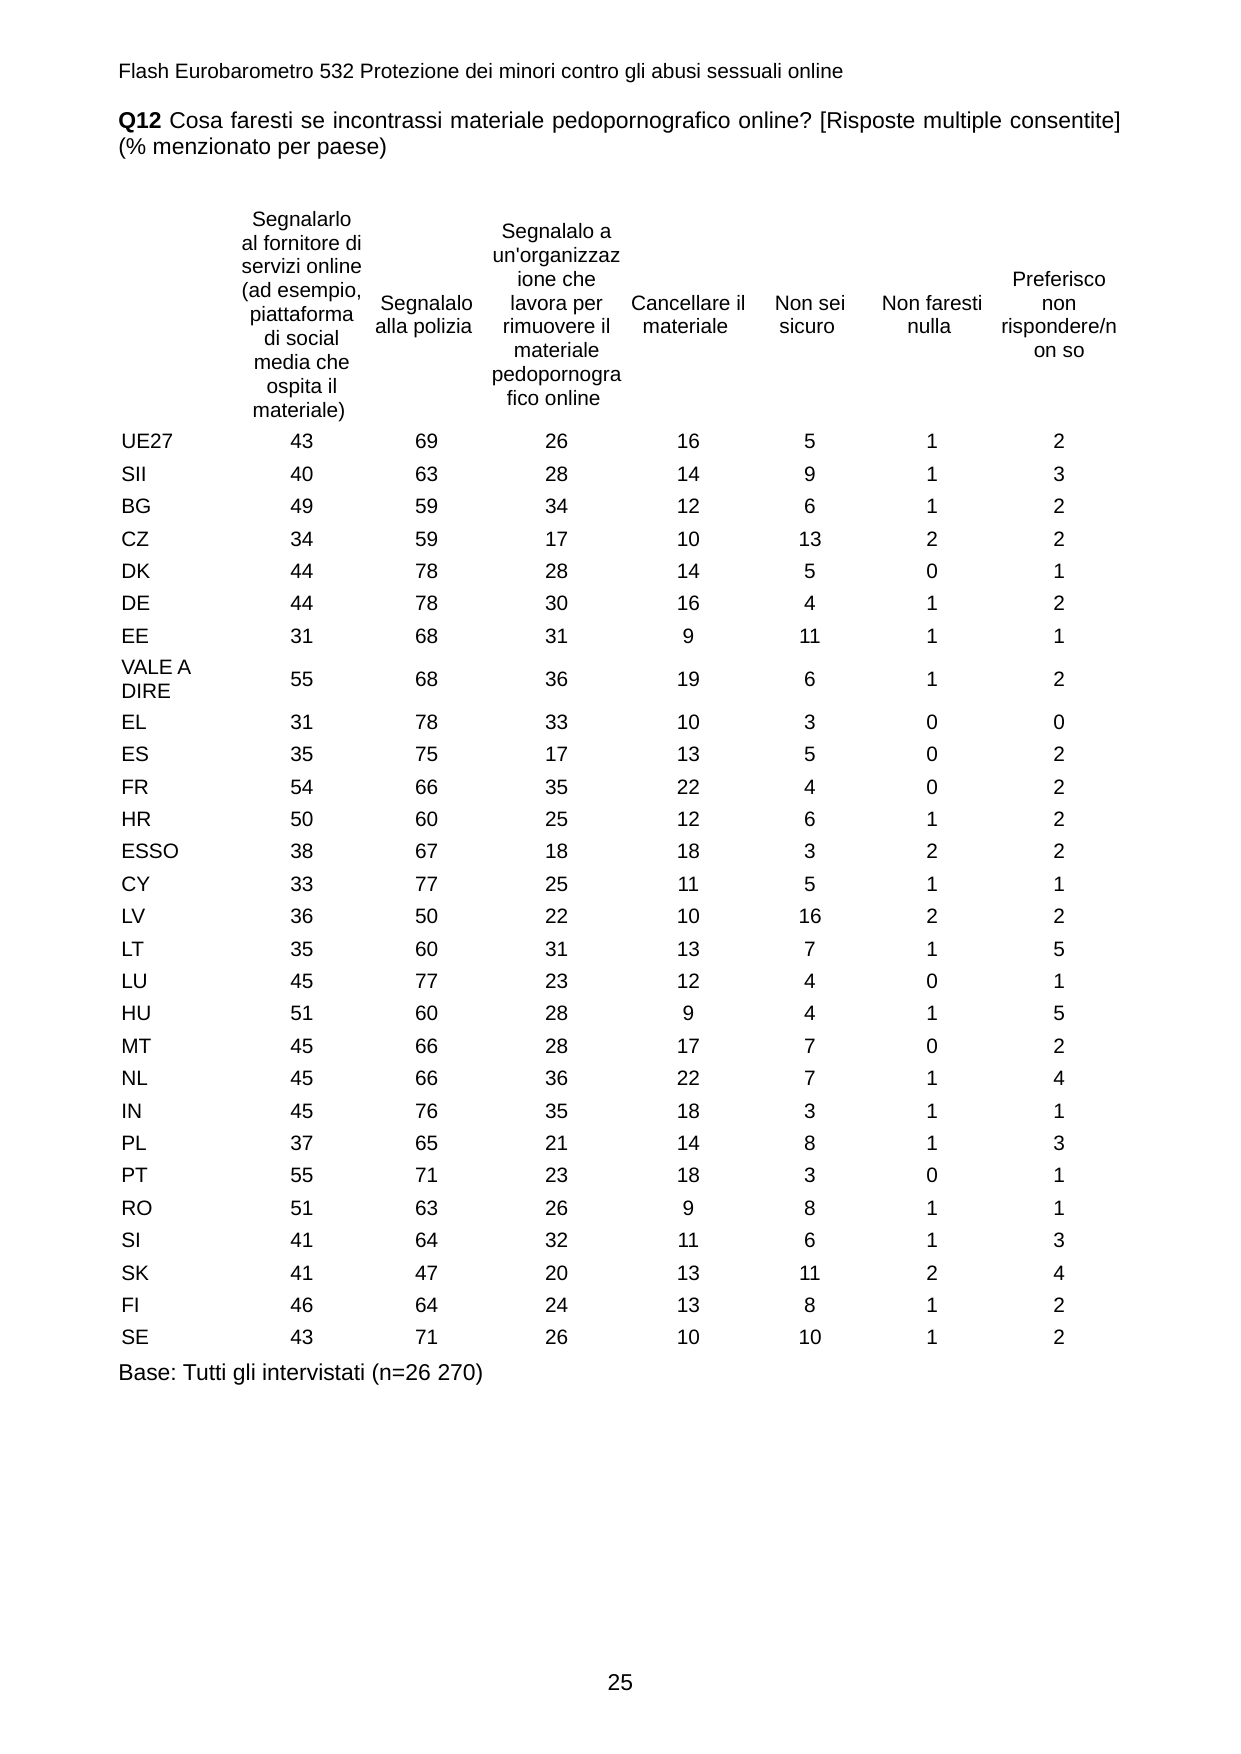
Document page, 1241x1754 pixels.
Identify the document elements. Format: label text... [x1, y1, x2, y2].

table_cell SI [118, 1224, 238, 1256]
table_cell 1 [868, 803, 996, 835]
table_cell 24 [488, 1289, 625, 1321]
table_cell 5 [751, 425, 868, 457]
table_cell 4 [751, 965, 868, 997]
table_cell MT [118, 1030, 238, 1062]
table_cell 26 [488, 425, 625, 457]
table_cell 69 [365, 425, 488, 457]
table_cell 2 [996, 1289, 1122, 1321]
table_cell 6 [751, 490, 868, 522]
table_cell 65 [365, 1127, 488, 1159]
table_cell 60 [365, 997, 488, 1029]
table_header Segnalarlo al fornitore di servizi online (ad esempio, piattaforma di social media che ospita il materiale) [238, 204, 365, 425]
table_cell 8 [751, 1289, 868, 1321]
table_cell 45 [238, 1030, 365, 1062]
table_cell 37 [238, 1127, 365, 1159]
table_cell 1 [868, 868, 996, 900]
table_cell 41 [238, 1224, 365, 1256]
table_cell 9 [751, 458, 868, 490]
table_cell SII [118, 458, 238, 490]
table_cell 17 [625, 1030, 751, 1062]
table_cell 2 [996, 522, 1122, 554]
table_cell 76 [365, 1094, 488, 1127]
table_cell 1 [868, 490, 996, 522]
table_cell 4 [751, 997, 868, 1029]
table_cell 13 [625, 932, 751, 965]
table_cell 5 [751, 555, 868, 587]
table_cell RO [118, 1191, 238, 1224]
table_cell 22 [488, 900, 625, 932]
table_cell 31 [488, 619, 625, 652]
table_cell 34 [238, 522, 365, 554]
table_cell CY [118, 868, 238, 900]
table_cell 77 [365, 965, 488, 997]
table_cell 68 [365, 619, 488, 652]
table_cell 2 [996, 587, 1122, 619]
table_cell 3 [996, 1224, 1122, 1256]
table_cell 63 [365, 1191, 488, 1224]
table_cell 7 [751, 1030, 868, 1062]
table_cell 0 [868, 1030, 996, 1062]
table_cell 1 [868, 1289, 996, 1321]
table_cell 17 [488, 738, 625, 770]
table_cell 1 [996, 1094, 1122, 1127]
table_cell SK [118, 1256, 238, 1289]
table_cell 35 [238, 932, 365, 965]
table_cell 6 [751, 652, 868, 706]
table_cell 1 [868, 932, 996, 965]
table_cell 13 [751, 522, 868, 554]
table_cell 64 [365, 1289, 488, 1321]
table_cell 2 [996, 835, 1122, 867]
table_cell 14 [625, 458, 751, 490]
table_cell 4 [996, 1062, 1122, 1094]
table_cell LT [118, 932, 238, 965]
table_cell 18 [625, 835, 751, 867]
table_cell LU [118, 965, 238, 997]
table_cell 16 [751, 900, 868, 932]
table_cell 22 [625, 1062, 751, 1094]
table_cell 2 [996, 738, 1122, 770]
table_cell 9 [625, 619, 751, 652]
table_cell 35 [238, 738, 365, 770]
table_cell 1 [996, 1159, 1122, 1191]
table_cell 68 [365, 652, 488, 706]
table_cell 0 [868, 706, 996, 738]
table_cell 1 [996, 868, 1122, 900]
table_cell 9 [625, 997, 751, 1029]
table_cell 3 [751, 1094, 868, 1127]
table_cell 28 [488, 458, 625, 490]
table_cell 9 [625, 1191, 751, 1224]
table_cell 13 [625, 1289, 751, 1321]
table_cell 1 [868, 1191, 996, 1224]
table_cell LV [118, 900, 238, 932]
table_cell CZ [118, 522, 238, 554]
table_cell 3 [751, 706, 868, 738]
table_cell 2 [996, 1321, 1122, 1353]
table_header Cancellare il materiale [625, 204, 751, 425]
table_cell 1 [868, 1224, 996, 1256]
table_cell 4 [751, 587, 868, 619]
table_cell 43 [238, 1321, 365, 1353]
table_cell 1 [868, 425, 996, 457]
table_cell PT [118, 1159, 238, 1191]
table_cell 19 [625, 652, 751, 706]
table_cell 31 [238, 619, 365, 652]
table_cell 1 [868, 1062, 996, 1094]
table_cell 25 [488, 803, 625, 835]
table_cell 44 [238, 555, 365, 587]
table_cell 67 [365, 835, 488, 867]
table_cell 10 [625, 706, 751, 738]
table_cell 1 [868, 1321, 996, 1353]
table_cell 54 [238, 770, 365, 803]
table_cell 36 [238, 900, 365, 932]
table_cell 78 [365, 555, 488, 587]
table_cell 60 [365, 803, 488, 835]
table_cell 38 [238, 835, 365, 867]
table_cell 26 [488, 1191, 625, 1224]
table_cell 16 [625, 425, 751, 457]
table_cell 50 [238, 803, 365, 835]
table_cell 10 [625, 1321, 751, 1353]
table_cell 35 [488, 770, 625, 803]
table_cell 47 [365, 1256, 488, 1289]
table_cell 2 [996, 803, 1122, 835]
table_cell 66 [365, 770, 488, 803]
table_cell 45 [238, 1094, 365, 1127]
table_cell 1 [868, 652, 996, 706]
table_cell 78 [365, 706, 488, 738]
table_cell 0 [868, 1159, 996, 1191]
table_cell 51 [238, 1191, 365, 1224]
table_cell IN [118, 1094, 238, 1127]
table_cell 4 [751, 770, 868, 803]
table_cell 3 [996, 1127, 1122, 1159]
table_cell 2 [868, 522, 996, 554]
table_cell 0 [868, 770, 996, 803]
table_cell 1 [868, 1127, 996, 1159]
table_cell 46 [238, 1289, 365, 1321]
table_cell EE [118, 619, 238, 652]
table_cell 31 [238, 706, 365, 738]
table_cell DK [118, 555, 238, 587]
table_cell ESSO [118, 835, 238, 867]
table_cell 31 [488, 932, 625, 965]
table_header Non sei sicuro [751, 204, 868, 425]
table_cell 2 [996, 425, 1122, 457]
table_cell 18 [625, 1159, 751, 1191]
table_cell 0 [868, 965, 996, 997]
table_cell 32 [488, 1224, 625, 1256]
table_cell 2 [868, 835, 996, 867]
table_cell 2 [996, 1030, 1122, 1062]
table_cell HR [118, 803, 238, 835]
table_cell 13 [625, 738, 751, 770]
table_cell 11 [625, 868, 751, 900]
table_cell HU [118, 997, 238, 1029]
table_cell 17 [488, 522, 625, 554]
table_cell 4 [996, 1256, 1122, 1289]
text Q12 Cosa faresti se incontrassi materiale pedopornografico online? [Risposte multiple consentite] (% menzionato per paese) [118, 107, 1122, 159]
table_cell 10 [625, 522, 751, 554]
table_cell 20 [488, 1256, 625, 1289]
table_cell 45 [238, 1062, 365, 1094]
table_cell FI [118, 1289, 238, 1321]
table_cell 23 [488, 965, 625, 997]
table_cell 55 [238, 652, 365, 706]
table_cell 18 [488, 835, 625, 867]
table_cell 33 [488, 706, 625, 738]
table_cell 12 [625, 965, 751, 997]
table_cell 8 [751, 1127, 868, 1159]
table_cell 5 [751, 738, 868, 770]
table_cell 26 [488, 1321, 625, 1353]
table_header Non faresti nulla [868, 204, 996, 425]
table_cell 36 [488, 652, 625, 706]
table_cell 1 [868, 587, 996, 619]
table_cell 6 [751, 1224, 868, 1256]
table_cell 3 [751, 835, 868, 867]
table_header [118, 204, 238, 425]
table_cell 11 [751, 619, 868, 652]
table_cell 23 [488, 1159, 625, 1191]
table_cell 11 [751, 1256, 868, 1289]
table_cell 40 [238, 458, 365, 490]
table_cell 1 [996, 555, 1122, 587]
table_cell 59 [365, 522, 488, 554]
table_cell 59 [365, 490, 488, 522]
table_cell 2 [996, 490, 1122, 522]
table_cell 6 [751, 803, 868, 835]
table_cell 22 [625, 770, 751, 803]
table_cell 71 [365, 1321, 488, 1353]
table_cell ES [118, 738, 238, 770]
table_cell 36 [488, 1062, 625, 1094]
table_cell 2 [996, 770, 1122, 803]
table_cell 33 [238, 868, 365, 900]
table_cell NL [118, 1062, 238, 1094]
table_cell 1 [868, 1094, 996, 1127]
table_cell 66 [365, 1030, 488, 1062]
table_cell 78 [365, 587, 488, 619]
table_cell UE27 [118, 425, 238, 457]
table_cell 3 [996, 458, 1122, 490]
table_cell 14 [625, 555, 751, 587]
table_cell 1 [996, 619, 1122, 652]
table_cell 77 [365, 868, 488, 900]
table_cell 13 [625, 1256, 751, 1289]
table_cell FR [118, 770, 238, 803]
table_header Segnalalo alla polizia [365, 204, 488, 425]
table_cell 41 [238, 1256, 365, 1289]
table_header Segnalalo a un'organizzazione che lavora per rimuovere il materiale pedopornografico online [488, 204, 625, 425]
table_cell 51 [238, 997, 365, 1029]
table_cell 50 [365, 900, 488, 932]
table_cell 44 [238, 587, 365, 619]
table_cell 2 [996, 900, 1122, 932]
table_cell 1 [868, 997, 996, 1029]
table_cell 2 [996, 652, 1122, 706]
table_cell 25 [488, 868, 625, 900]
table_cell 0 [868, 555, 996, 587]
table_cell 66 [365, 1062, 488, 1094]
table_cell 28 [488, 997, 625, 1029]
table_cell 10 [751, 1321, 868, 1353]
table_cell 5 [996, 997, 1122, 1029]
table_cell 2 [868, 1256, 996, 1289]
table_cell 18 [625, 1094, 751, 1127]
table_cell 1 [996, 1191, 1122, 1224]
table_cell 0 [868, 738, 996, 770]
table_cell 49 [238, 490, 365, 522]
table_cell BG [118, 490, 238, 522]
table_cell 45 [238, 965, 365, 997]
table_cell 55 [238, 1159, 365, 1191]
table_cell 1 [868, 458, 996, 490]
table_cell 10 [625, 900, 751, 932]
table_cell 3 [751, 1159, 868, 1191]
table_cell 43 [238, 425, 365, 457]
table_cell 34 [488, 490, 625, 522]
table_cell 28 [488, 1030, 625, 1062]
table_cell 30 [488, 587, 625, 619]
table_cell SE [118, 1321, 238, 1353]
table_cell EL [118, 706, 238, 738]
table_cell 71 [365, 1159, 488, 1191]
text Base: Tutti gli intervistati (n=26 270) [118, 1359, 1122, 1386]
table_cell DE [118, 587, 238, 619]
table_cell VALE A DIRE [118, 652, 238, 706]
table_cell 7 [751, 1062, 868, 1094]
table_cell 2 [868, 900, 996, 932]
table_header Preferisco non rispondere/non so [996, 204, 1122, 425]
table_cell PL [118, 1127, 238, 1159]
table_cell 63 [365, 458, 488, 490]
table_cell 11 [625, 1224, 751, 1256]
table_cell 5 [751, 868, 868, 900]
table_cell 35 [488, 1094, 625, 1127]
table_cell 21 [488, 1127, 625, 1159]
table_cell 7 [751, 932, 868, 965]
table_cell 60 [365, 932, 488, 965]
table_cell 12 [625, 490, 751, 522]
table_cell 75 [365, 738, 488, 770]
table_cell 1 [868, 619, 996, 652]
table_cell 16 [625, 587, 751, 619]
table_cell 1 [996, 965, 1122, 997]
table_cell 0 [996, 706, 1122, 738]
table_cell 12 [625, 803, 751, 835]
table_cell 8 [751, 1191, 868, 1224]
table_cell 64 [365, 1224, 488, 1256]
table_cell 5 [996, 932, 1122, 965]
table_cell 14 [625, 1127, 751, 1159]
table_cell 28 [488, 555, 625, 587]
